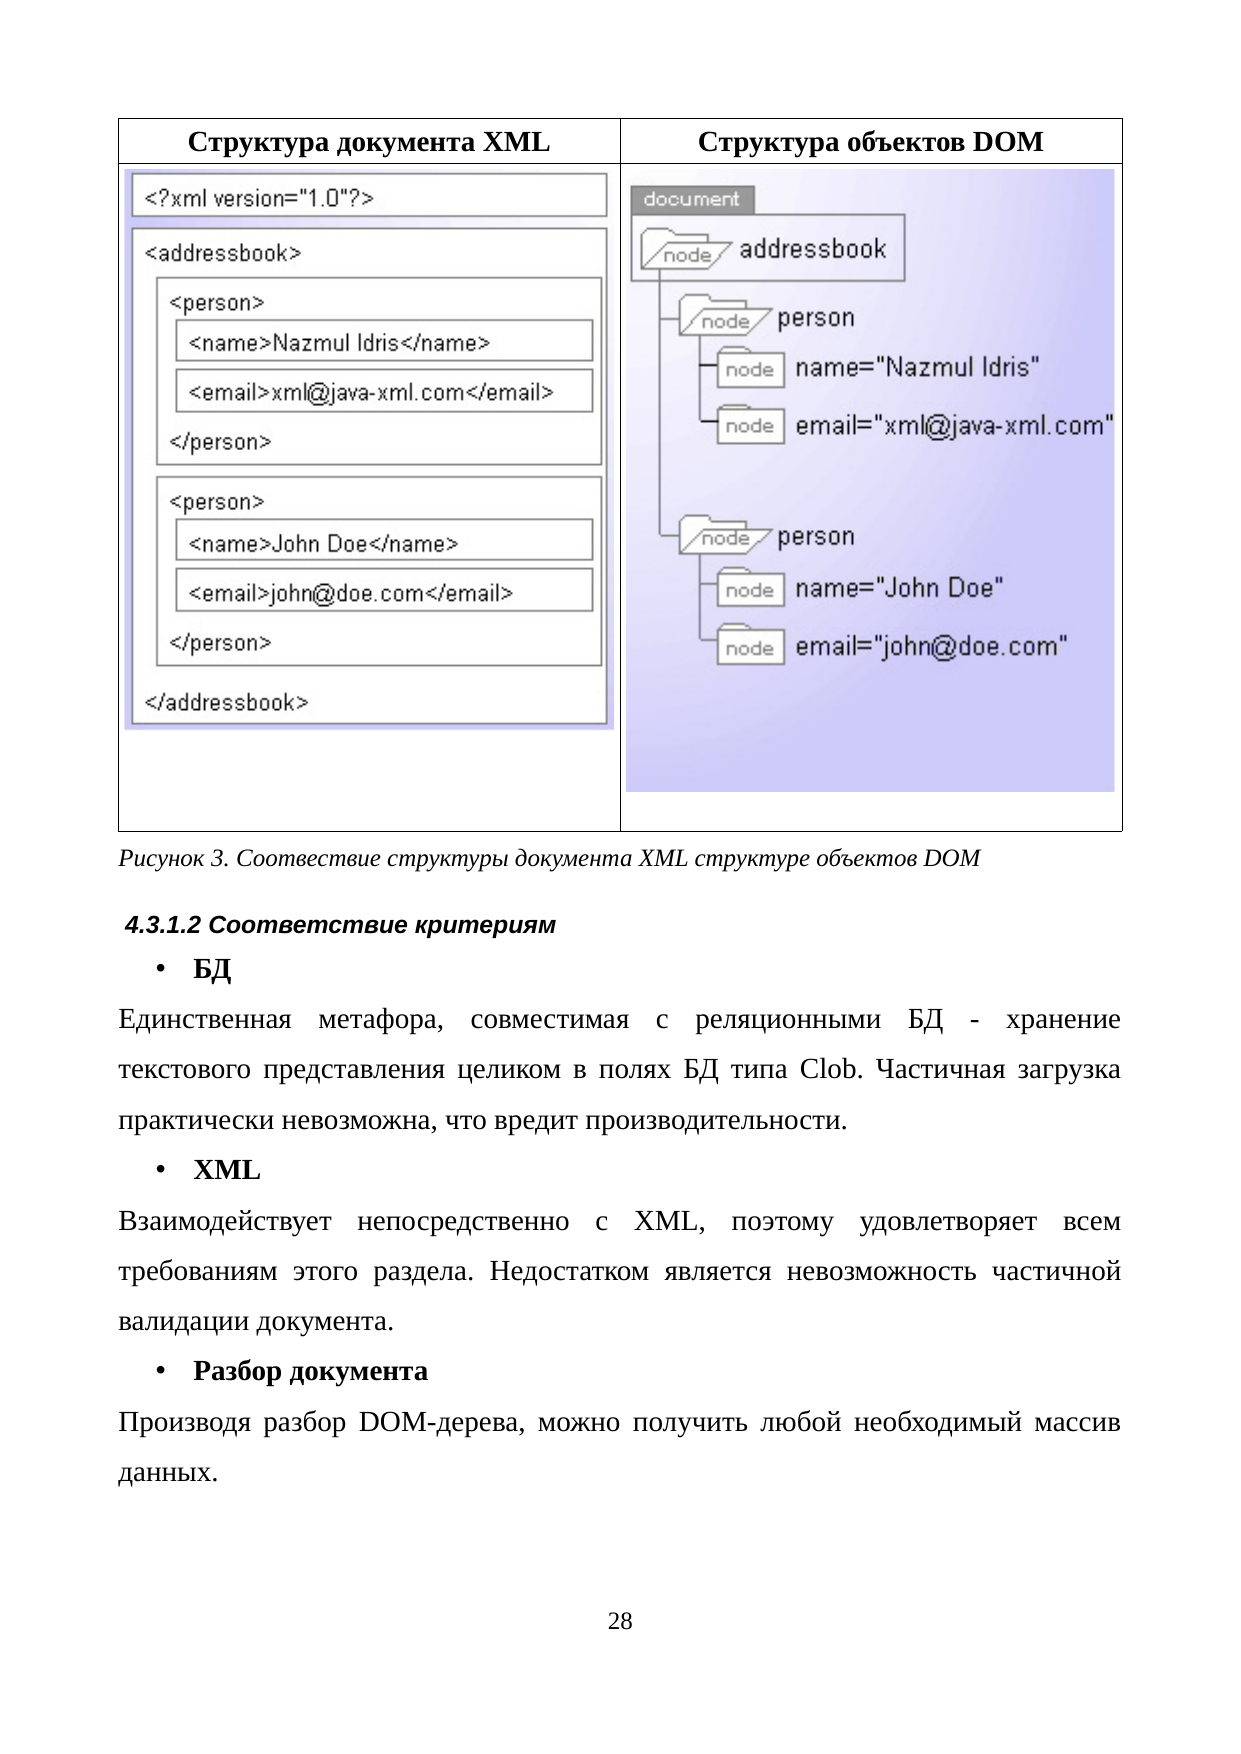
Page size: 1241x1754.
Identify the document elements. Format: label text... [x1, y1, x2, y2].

picture [123, 169, 615, 732]
subtitle Соответствие критериям [118, 910, 1122, 938]
table_header Структура документа XML [119, 119, 620, 163]
picture [625, 169, 1117, 792]
table_header Структура объектов DOM [621, 119, 1122, 163]
list БД [156, 951, 1122, 984]
text Рисунок 3. Соотвествие структуры документа XML структуре объектов DOM [118, 843, 1122, 872]
list Единственная метафора, совместимая с реляционными БД - хранение текстового представления целиком в полях БД типа Clob. Частичная загрузка практически невозможна, что вредит производительности. [81, 1001, 1122, 1135]
list XML [156, 1152, 1122, 1186]
list Производя разбор DOM-дерева, можно получить любой необходимый массив данных. [81, 1404, 1122, 1488]
list Разбор документа [156, 1353, 1122, 1387]
table_cell [119, 164, 620, 831]
list Взаимодействует непосредственно с XML, поэтому удовлетворяет всем требованиям этого раздела. Недостатком является невозможность частичной валидации документа. [81, 1203, 1122, 1337]
table_cell [621, 164, 1122, 831]
